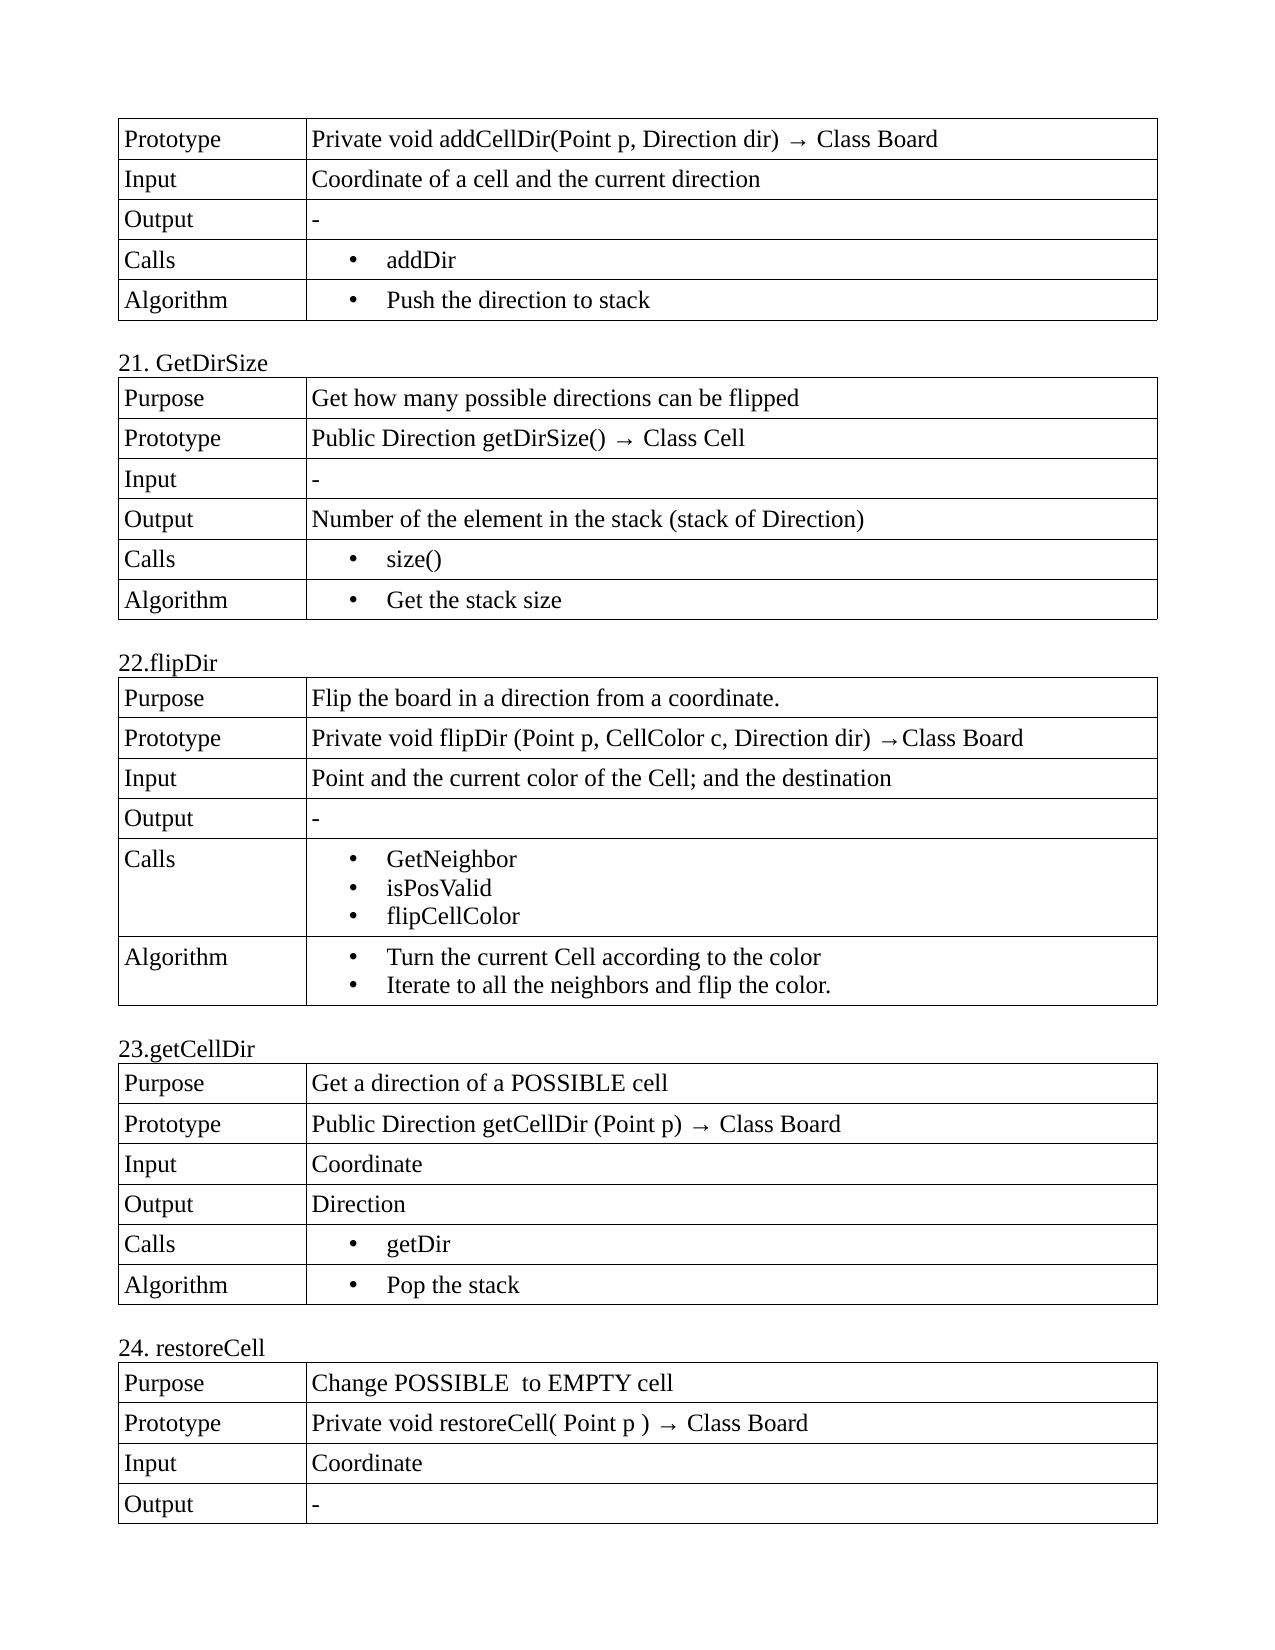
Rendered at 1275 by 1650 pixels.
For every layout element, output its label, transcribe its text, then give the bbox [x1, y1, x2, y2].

table_cell Output [119, 799, 306, 838]
table_cell Algorithm [119, 280, 306, 320]
text 21. GetDirSize [118, 348, 1157, 377]
table_cell Point and the current color of the Cell; and the destination [307, 759, 1157, 798]
table_header Purpose [119, 378, 306, 418]
table_header Flip the board in a direction from a coordinate. [307, 678, 1157, 717]
table_cell addDir [307, 240, 1157, 279]
table_header Get how many possible directions can be flipped [307, 378, 1157, 418]
table_cell Calls [119, 839, 306, 936]
table_cell Private void restoreCell( Point p ) → Class Board [307, 1403, 1157, 1443]
table_cell Prototype [119, 1403, 306, 1443]
table_cell Output [119, 499, 306, 538]
table_cell Public Direction getCellDir (Point p) → Class Board [307, 1104, 1157, 1143]
table_cell Direction [307, 1185, 1157, 1224]
table_header Change POSSIBLE to EMPTY cell [307, 1363, 1157, 1402]
table_cell Output [119, 1484, 306, 1523]
table_cell Calls [119, 540, 306, 579]
text 24. restoreCell [118, 1333, 1157, 1362]
table_cell GetNeighbor isPosValid flipCellColor [307, 839, 1157, 936]
table_cell Private void addCellDir(Point p, Direction dir) → Class Board [307, 119, 1157, 158]
table_cell - [307, 200, 1157, 239]
text 23.getCellDir [118, 1034, 1157, 1062]
table_cell getDir [307, 1225, 1157, 1264]
text 22.flipDir [118, 648, 1157, 677]
table_cell Pop the stack [307, 1265, 1157, 1304]
table_cell Input [119, 759, 306, 798]
table_cell Prototype [119, 1104, 306, 1143]
table_cell size() [307, 540, 1157, 579]
table_cell Input [119, 1144, 306, 1183]
table_cell Number of the element in the stack (stack of Direction) [307, 499, 1157, 538]
table_cell - [307, 799, 1157, 838]
table_cell Prototype [119, 119, 306, 158]
table_cell Coordinate [307, 1144, 1157, 1183]
table_cell Output [119, 1185, 306, 1224]
table_cell - [307, 1484, 1157, 1523]
table_cell Input [119, 160, 306, 199]
table_header Get a direction of a POSSIBLE cell [307, 1064, 1157, 1103]
table_cell Push the direction to stack [307, 280, 1157, 320]
table_header Purpose [119, 1363, 306, 1402]
table_cell Private void flipDir (Point p, CellColor c, Direction dir) →Class Board [307, 718, 1157, 757]
table_cell Calls [119, 1225, 306, 1264]
table_cell - [307, 459, 1157, 498]
table_cell Get the stack size [307, 580, 1157, 619]
table_cell Input [119, 459, 306, 498]
table_cell Public Direction getDirSize() → Class Cell [307, 419, 1157, 458]
table_cell Algorithm [119, 1265, 306, 1304]
table_cell Prototype [119, 718, 306, 757]
table_cell Calls [119, 240, 306, 279]
table_header Purpose [119, 1064, 306, 1103]
table_cell Coordinate of a cell and the current direction [307, 160, 1157, 199]
table_cell Algorithm [119, 580, 306, 619]
table_cell Turn the current Cell according to the color Iterate to all the neighbors and flip the color. [307, 937, 1157, 1005]
table_cell Prototype [119, 419, 306, 458]
table_cell Coordinate [307, 1444, 1157, 1483]
table_cell Input [119, 1444, 306, 1483]
table_cell Output [119, 200, 306, 239]
table_cell Algorithm [119, 937, 306, 1005]
table_header Purpose [119, 678, 306, 717]
